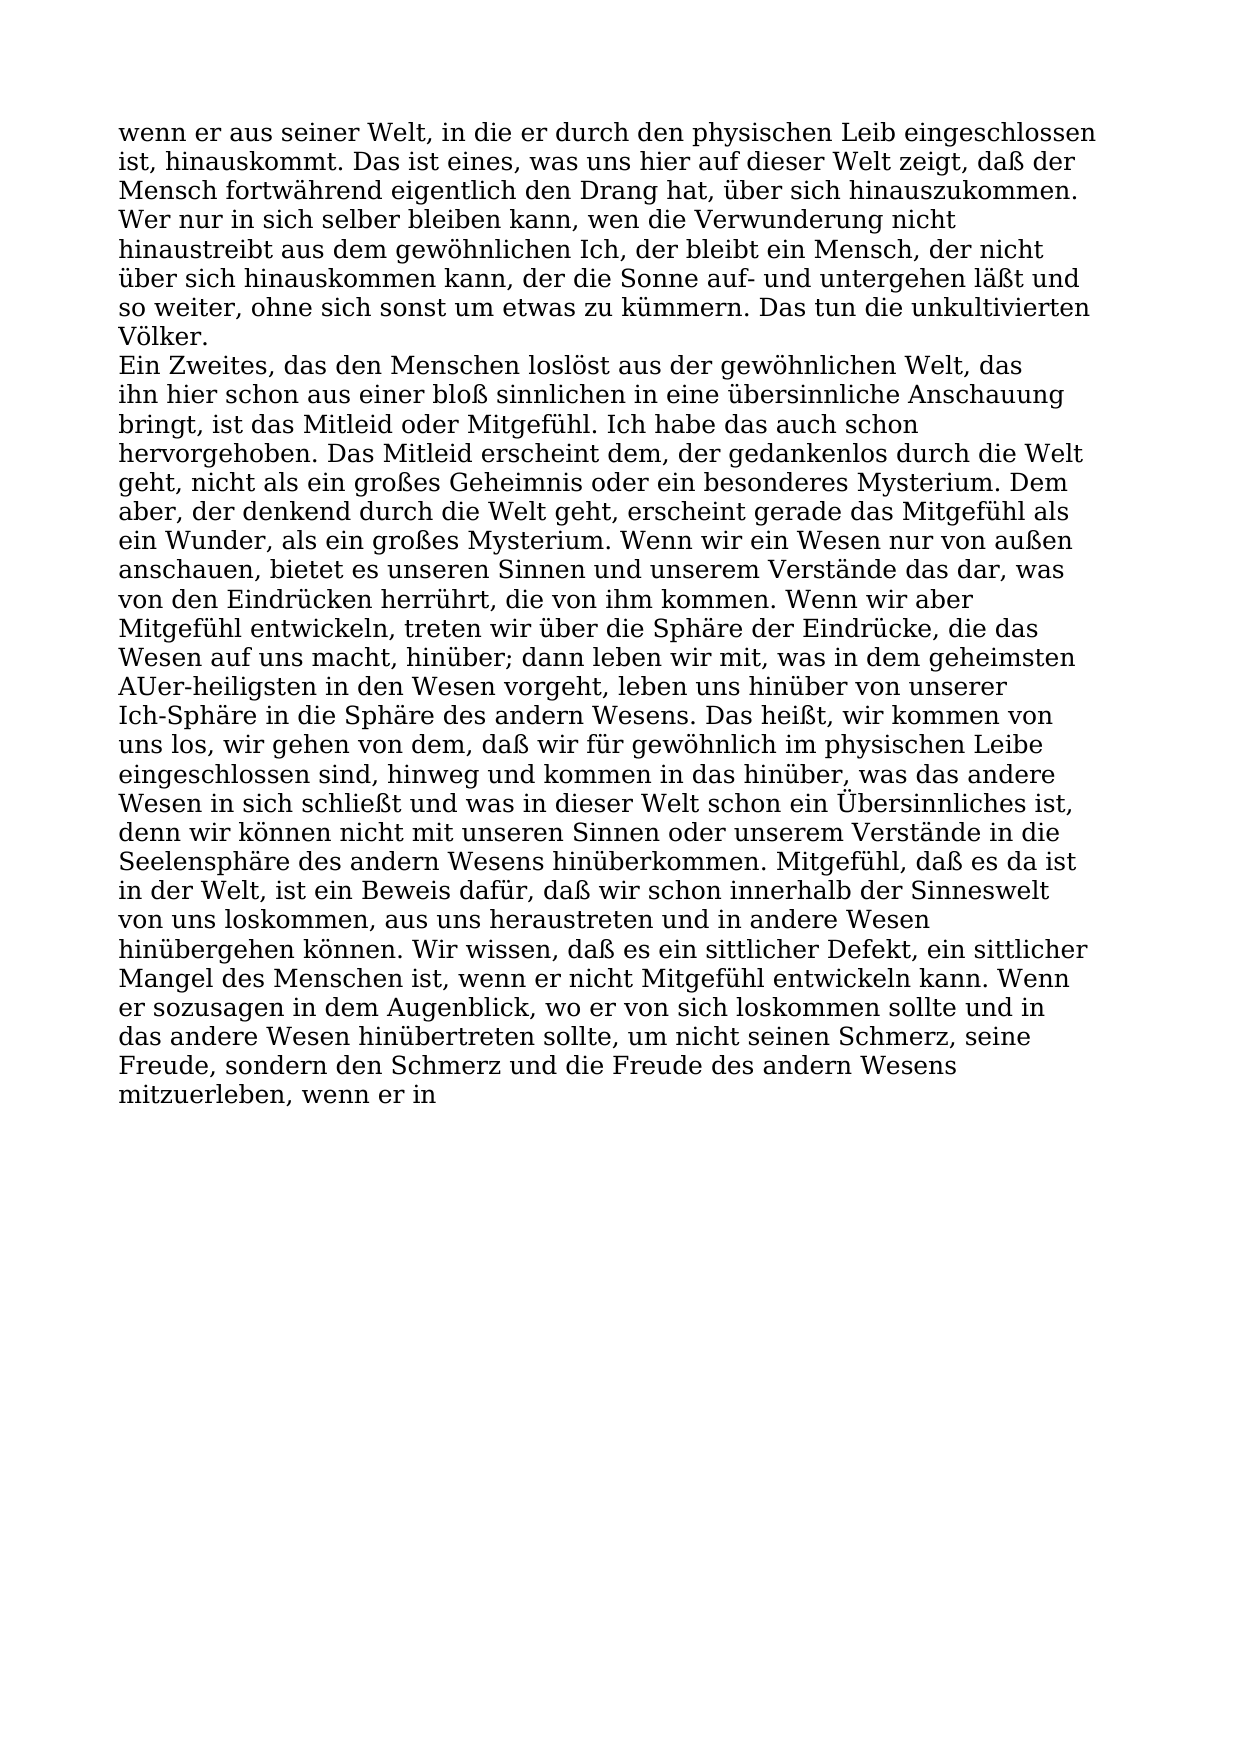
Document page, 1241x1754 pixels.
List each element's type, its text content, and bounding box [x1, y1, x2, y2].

text von den Eindrücken herrührt, die von ihm kommen. Wenn wir aber [118, 585, 1122, 614]
text über sich hinauskommen kann, der die Sonne auf- und untergehen läßt und [118, 264, 1122, 293]
text hervorgehoben. Das Mitleid erscheint dem, der gedankenlos durch die Welt [118, 439, 1122, 468]
text Wesen in sich schließt und was in dieser Welt schon ein Übersinnliches ist, [118, 789, 1122, 818]
text in der Welt, ist ein Beweis dafür, daß wir schon innerhalb der Sinneswelt [118, 876, 1122, 906]
text eingeschlossen sind, hinweg und kommen in das hinüber, was das andere [118, 760, 1122, 789]
text aber, der denkend durch die Welt geht, erscheint gerade das Mitgefühl als [118, 497, 1122, 526]
text Mensch fortwährend eigentlich den Drang hat, über sich hinauszukommen. [118, 176, 1122, 206]
text Ich-Sphäre in die Sphäre des andern Wesens. Das heißt, wir kommen von [118, 701, 1122, 731]
text AUer-heiligsten in den Wesen vorgeht, leben uns hinüber von unserer [118, 672, 1122, 701]
text Wesen auf uns macht, hinüber; dann leben wir mit, was in dem geheimsten [118, 643, 1122, 672]
text bringt, ist das Mitleid oder Mitgefühl. Ich habe das auch schon [118, 410, 1122, 439]
text so weiter, ohne sich sonst um etwas zu kümmern. Das tun die unkultivierten [118, 293, 1122, 322]
text mitzuerleben, wenn er in [118, 1081, 1122, 1110]
text anschauen, bietet es unseren Sinnen und unserem Verstände das dar, was [118, 556, 1122, 585]
text Freude, sondern den Schmerz und die Freude des andern Wesens [118, 1051, 1122, 1081]
text Wer nur in sich selber bleiben kann, wen die Verwunderung nicht [118, 206, 1122, 235]
text ein Wunder, als ein großes Mysterium. Wenn wir ein Wesen nur von außen [118, 526, 1122, 556]
text ist, hinauskommt. Das ist eines, was uns hier auf dieser Welt zeigt, daß der [118, 147, 1122, 176]
text Ein Zweites, das den Menschen loslöst aus der gewöhnlichen Welt, das [118, 351, 1122, 381]
text er sozusagen in dem Augenblick, wo er von sich loskommen sollte und in [118, 993, 1122, 1022]
text ihn hier schon aus einer bloß sinnlichen in eine übersinnliche Anschauung [118, 381, 1122, 410]
text geht, nicht als ein großes Geheimnis oder ein besonderes Mysterium. Dem [118, 468, 1122, 497]
text Mangel des Menschen ist, wenn er nicht Mitgefühl entwickeln kann. Wenn [118, 964, 1122, 993]
text denn wir können nicht mit unseren Sinnen oder unserem Verstände in die [118, 818, 1122, 847]
text Seelensphäre des andern Wesens hinüberkommen. Mitgefühl, daß es da ist [118, 847, 1122, 876]
text hinaustreibt aus dem gewöhnlichen Ich, der bleibt ein Mensch, der nicht [118, 235, 1122, 264]
text Mitgefühl entwickeln, treten wir über die Sphäre der Eindrücke, die das [118, 614, 1122, 643]
text wenn er aus seiner Welt, in die er durch den physischen Leib eingeschlossen [118, 118, 1122, 147]
text von uns loskommen, aus uns heraustreten und in andere Wesen [118, 906, 1122, 935]
text das andere Wesen hinübertreten sollte, um nicht seinen Schmerz, seine [118, 1022, 1122, 1051]
text uns los, wir gehen von dem, daß wir für gewöhnlich im physischen Leibe [118, 731, 1122, 760]
text Völker. [118, 322, 1122, 351]
text hinübergehen können. Wir wissen, daß es ein sittlicher Defekt, ein sittlicher [118, 935, 1122, 964]
